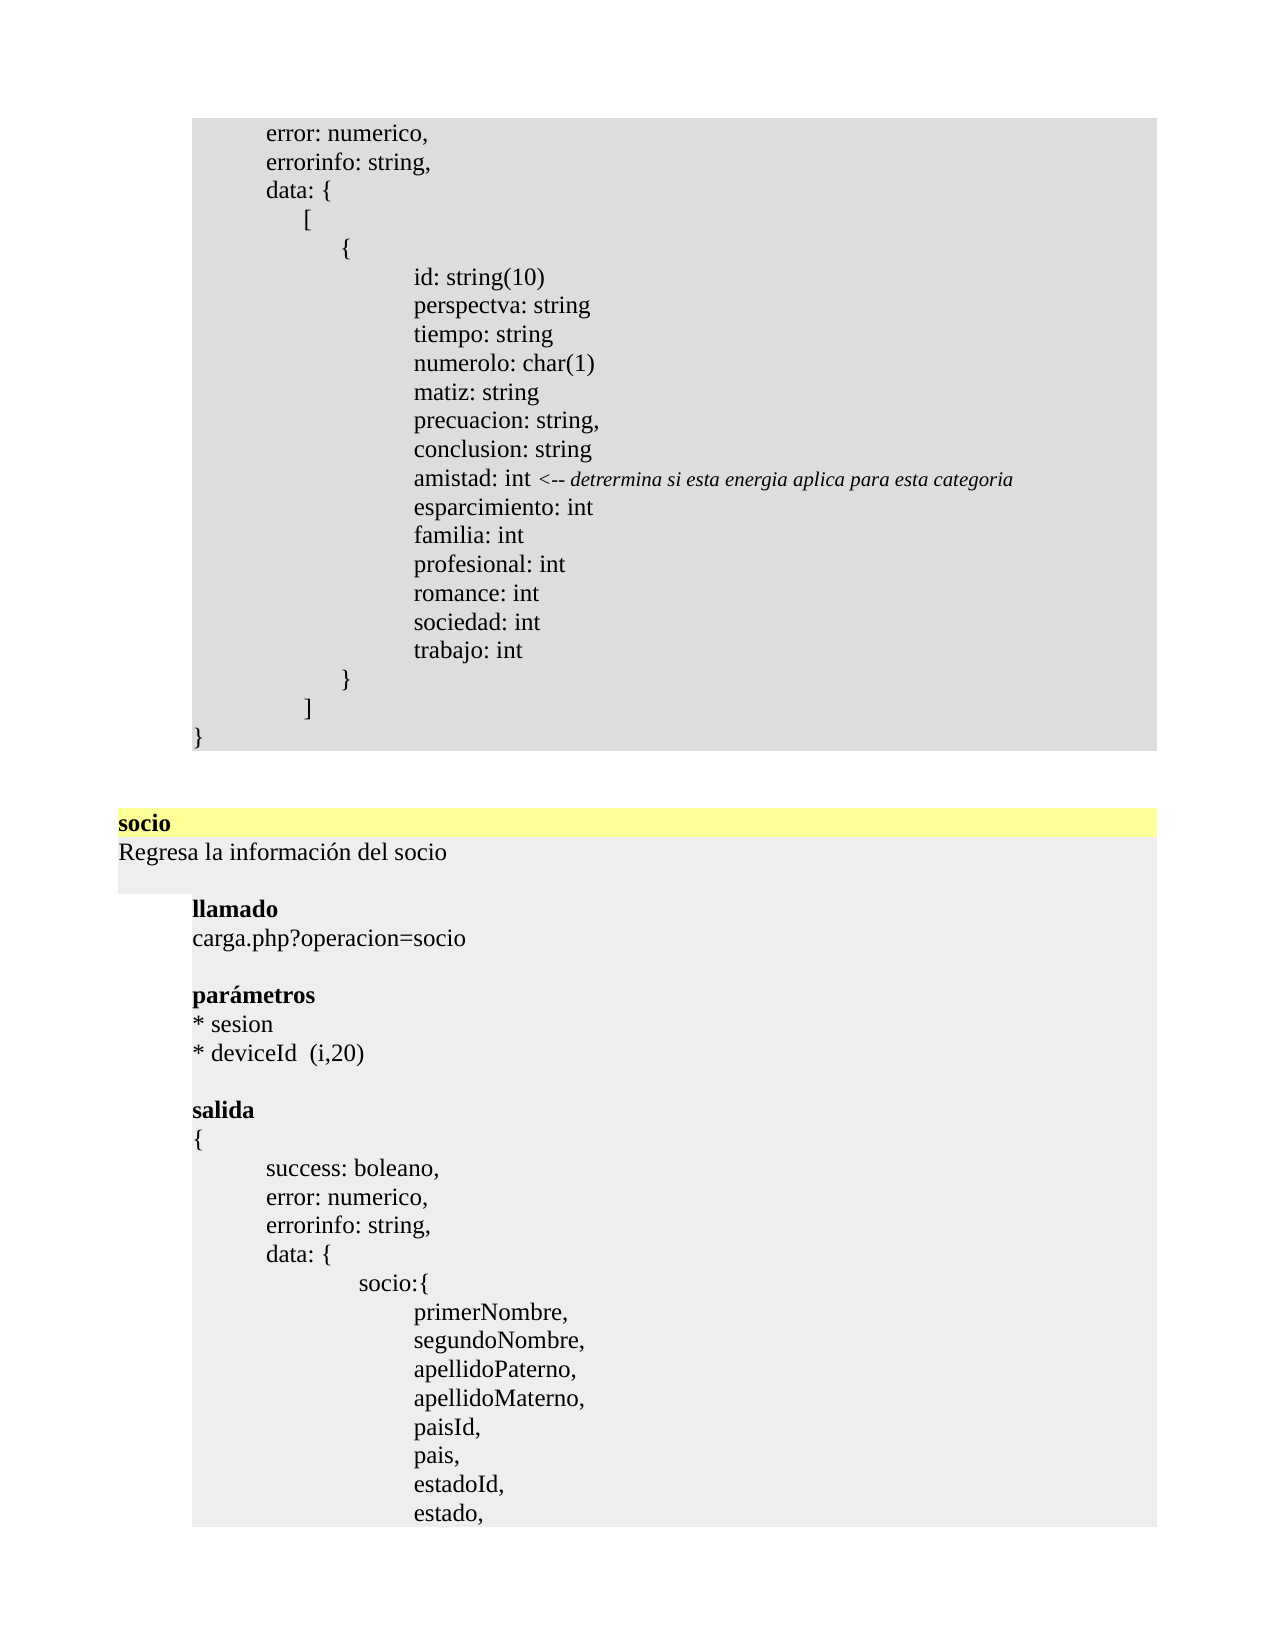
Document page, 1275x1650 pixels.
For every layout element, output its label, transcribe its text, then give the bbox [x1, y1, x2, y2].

text apellidoMaterno, [192, 1383, 1157, 1412]
text } [192, 722, 1157, 751]
text esparcimiento: int [192, 492, 1157, 521]
text llamado [192, 894, 1157, 923]
text precuacion: string, [192, 406, 1157, 434]
text socio [118, 808, 1157, 837]
text { [192, 233, 1157, 262]
text estado, [192, 1498, 1157, 1527]
text profesional: int [192, 549, 1157, 578]
text socio:{ [192, 1268, 1157, 1297]
text * deviceId (i,20) [192, 1038, 1157, 1067]
text parámetros [192, 981, 1157, 1009]
text } [192, 664, 1157, 693]
text apellidoPaterno, [192, 1354, 1157, 1383]
text sociedad: int [192, 607, 1157, 636]
text ] [192, 693, 1157, 722]
text familia: int [192, 521, 1157, 549]
text paisId, [192, 1412, 1157, 1441]
text matiz: string [192, 377, 1157, 406]
text amistad: int <-- detrermina si esta energia aplica para esta categoria [192, 463, 1157, 492]
text primerNombre, [192, 1297, 1157, 1326]
text Regresa la información del socio [118, 837, 1157, 866]
text numerolo: char(1) [192, 348, 1157, 377]
text romance: int [192, 578, 1157, 607]
text conclusion: string [192, 434, 1157, 463]
text errorinfo: string, [192, 1211, 1157, 1239]
text errorinfo: string, [192, 147, 1157, 176]
text salida [192, 1096, 1157, 1124]
text perspectva: string [192, 291, 1157, 319]
text estadoId, [192, 1469, 1157, 1498]
text data: { [192, 176, 1157, 204]
text { [192, 1124, 1157, 1153]
text error: numerico, [192, 1182, 1157, 1211]
text tiempo: string [192, 319, 1157, 348]
text trabajo: int [192, 636, 1157, 664]
text id: string(10) [192, 262, 1157, 291]
text segundoNombre, [192, 1326, 1157, 1354]
text error: numerico, [192, 118, 1157, 147]
text [ [192, 204, 1157, 233]
text data: { [192, 1239, 1157, 1268]
text carga.php?operacion=socio [192, 923, 1157, 952]
text * sesion [192, 1009, 1157, 1038]
text pais, [192, 1441, 1157, 1469]
text success: boleano, [192, 1153, 1157, 1182]
